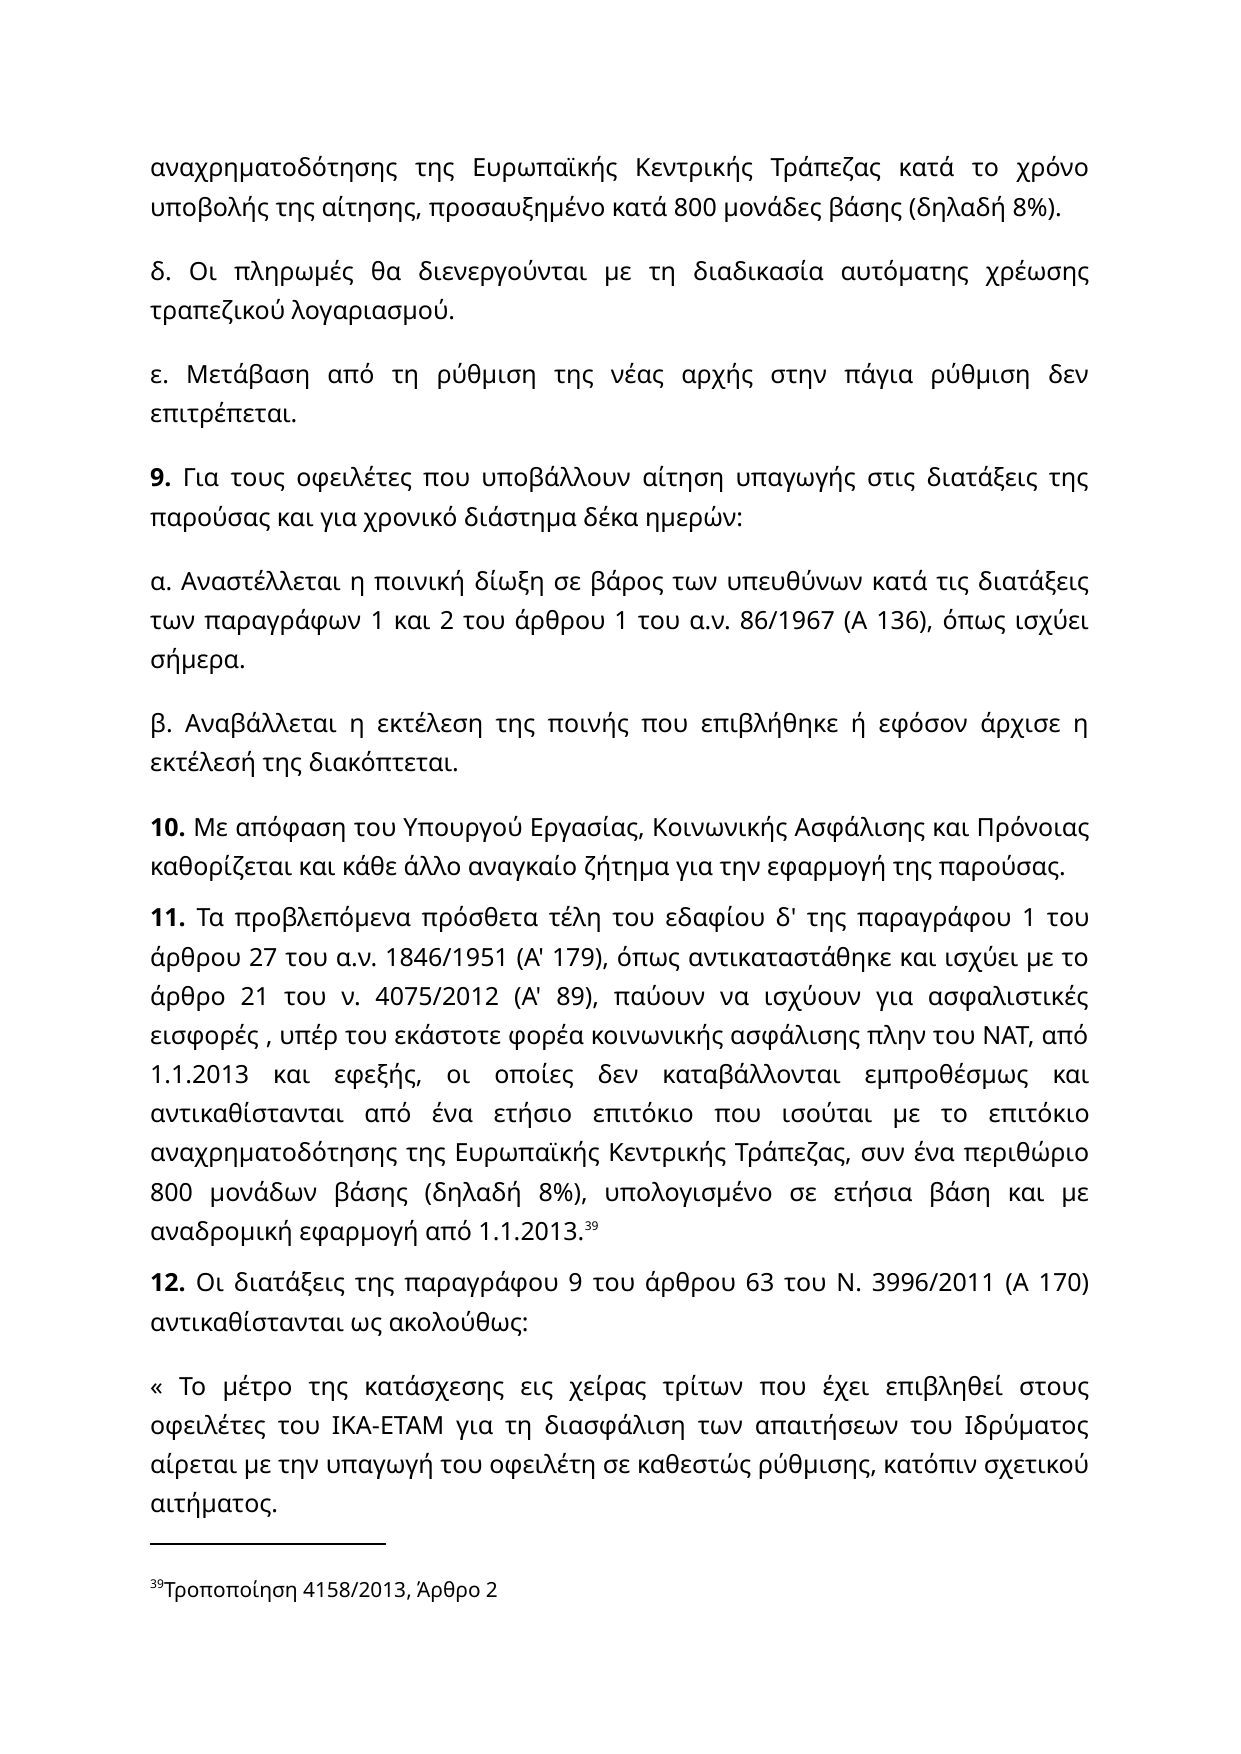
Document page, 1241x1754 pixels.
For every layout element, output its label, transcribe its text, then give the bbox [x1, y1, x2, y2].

text 11. Τα προβλεπόμενα πρόσθετα τέλη του εδαφίου δ' της παραγράφου 1 του άρθρου 27 του α.ν. 1846/1951 (Α' 179), όπως αντικαταστάθηκε και ισχύει με το άρθρο 21 του ν. 4075/2012 (Α' 89), παύουν να ισχύουν για ασφαλιστικές εισφορές , υπέρ του εκάστοτε φορέα κοινωνικής ασφάλισης πλην του NAT, από 1.1.2013 και εφεξής, οι οποίες δεν καταβάλλονται εμπροθέσμως και αντικαθίστανται από ένα ετήσιο επιτόκιο που ισούται με το επιτόκιο αναχρηματοδότησης της Ευρωπαϊκής Κεντρικής Τράπεζας, συν ένα περιθώριο 800 μονάδων βάσης (δηλαδή 8%), υπολογισμένο σε ετήσια βάση και με αναδρομική εφαρμογή από 1.1.2013. [150, 900, 1090, 1247]
text 10. Με απόφαση του Υπουργού Εργασίας, Κοινωνικής Ασφάλισης και Πρόνοιας καθορίζεται και κάθε άλλο αναγκαίο ζήτημα για την εφαρμογή της παρούσας. [150, 809, 1090, 882]
text 9. Για τους οφειλέτες που υποβάλλουν αίτηση υπαγωγής στις διατάξεις της παρούσας και για χρονικό διάστημα δέκα ημερών: [150, 460, 1090, 533]
text β. Αναβάλλεται η εκτέλεση της ποινής που επιβλήθηκε ή εφόσον άρχισε η εκτέλεσή της διακόπτεται. [150, 706, 1090, 779]
text Τροποποίηση 4158/2013, Άρθρο 2 [150, 1576, 1090, 1604]
text δ. Οι πληρωμές θα διενεργούνται με τη διαδικασία αυτόματης χρέωσης τραπεζικού λογαριασμού. [150, 253, 1090, 327]
text αναχρηματοδότησης της Ευρωπαϊκής Κεντρικής Τράπεζας κατά το χρόνο υποβολής της αίτησης, προσαυξημένο κατά 800 μονάδες βάσης (δηλαδή 8%). [150, 150, 1090, 223]
text ε. Μετάβαση από τη ρύθμιση της νέας αρχής στην πάγια ρύθμιση δεν επιτρέπεται. [150, 357, 1090, 430]
text α. Αναστέλλεται η ποινική δίωξη σε βάρος των υπευθύνων κατά τις διατάξεις των παραγράφων 1 και 2 του άρθρου 1 του α.ν. 86/1967 (Α 136), όπως ισχύει σήμερα. [150, 563, 1090, 676]
text « Το μέτρο της κατάσχεσης εις χείρας τρίτων που έχει επιβληθεί στους οφειλέτες του ΙΚΑ-ΕΤΑΜ για τη διασφάλιση των απαιτήσεων του Ιδρύματος αίρεται με την υπαγωγή του οφειλέτη σε καθεστώς ρύθμισης, κατόπιν σχετικού αιτήματος. [150, 1368, 1090, 1520]
text 12. Οι διατάξεις της παραγράφου 9 του άρθρου 63 του Ν. 3996/2011 (Α 170) αντικαθίστανται ως ακολούθως: [150, 1265, 1090, 1338]
